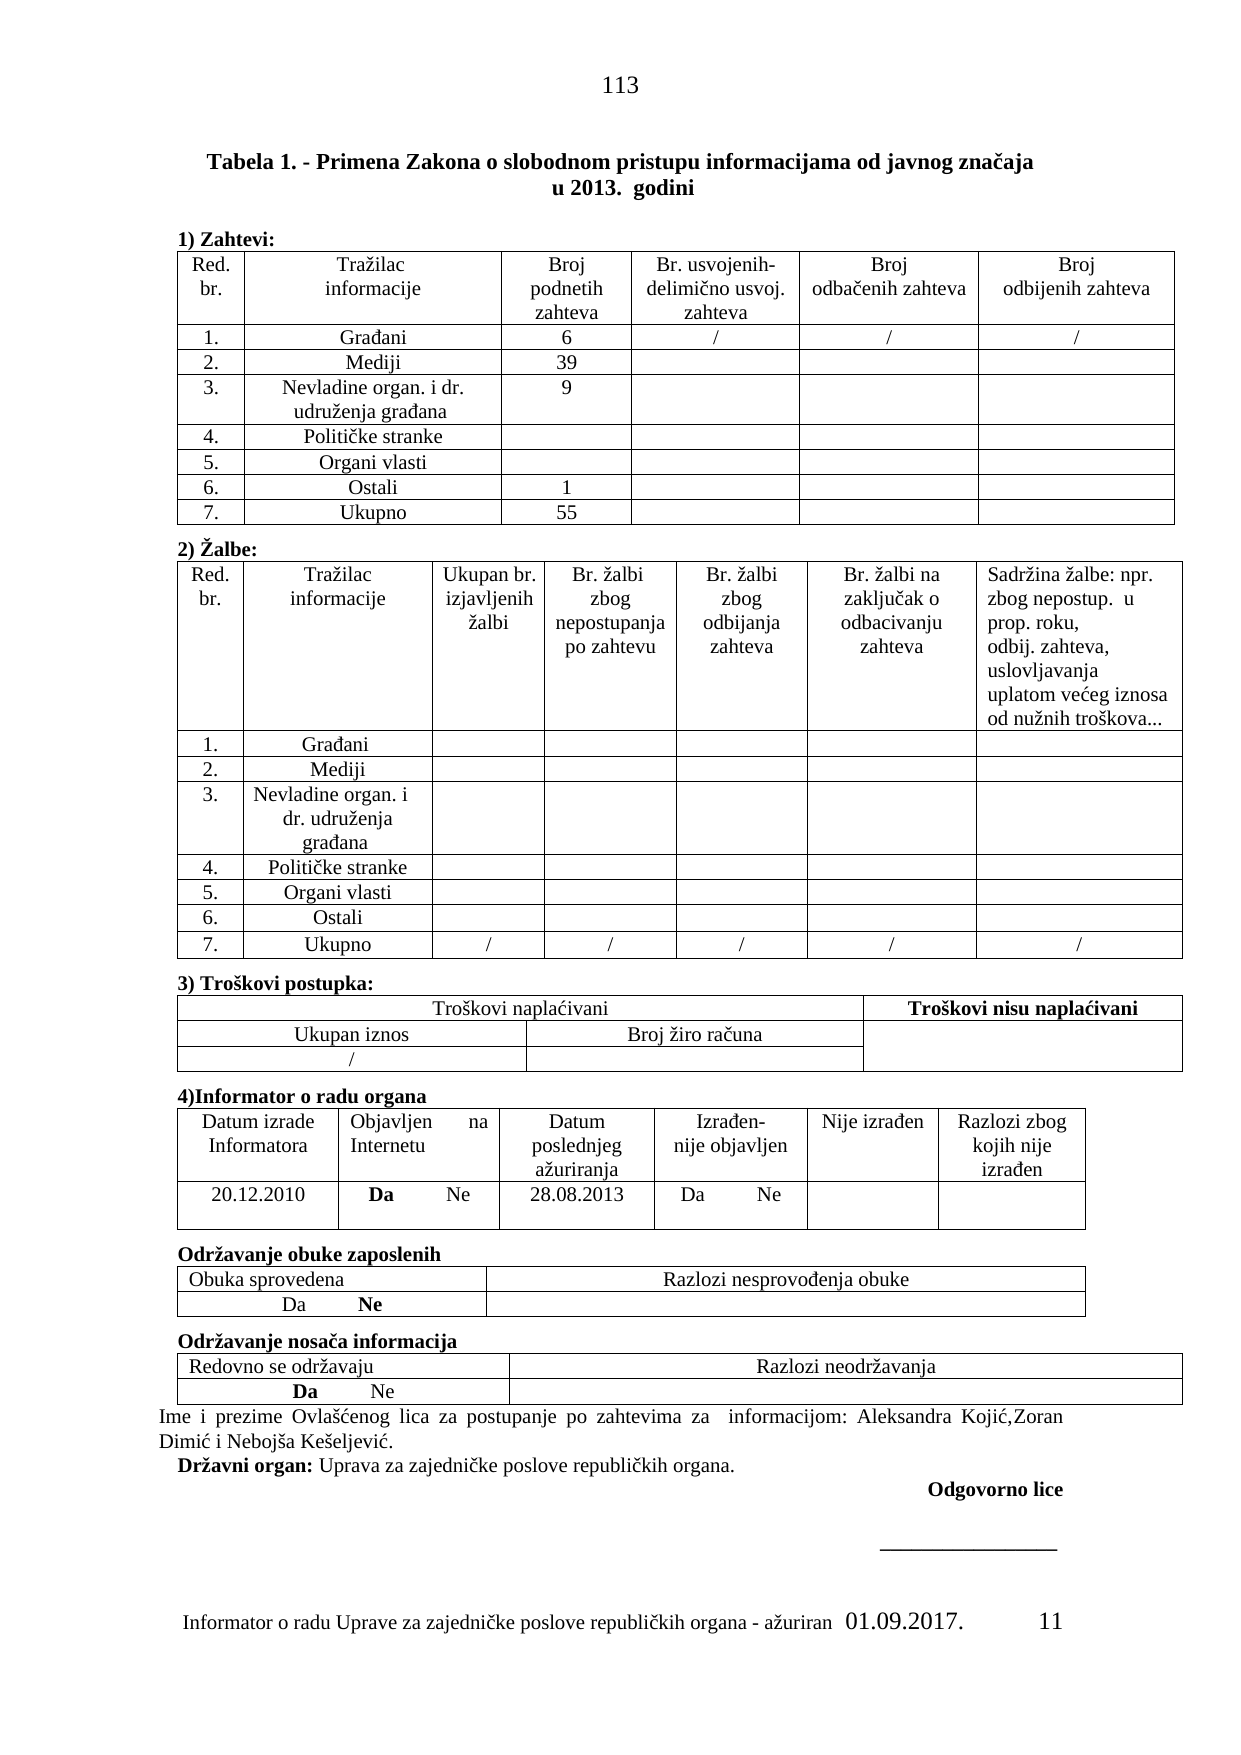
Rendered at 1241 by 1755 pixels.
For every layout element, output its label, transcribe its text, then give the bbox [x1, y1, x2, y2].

table_cell [433, 880, 544, 904]
table_cell [939, 1182, 1085, 1229]
table_cell [808, 731, 976, 756]
table_header Troškovi naplaćivani [178, 996, 863, 1020]
table_cell [632, 450, 799, 474]
table_cell / [800, 325, 978, 349]
table_cell [979, 475, 1174, 499]
table_cell / [632, 325, 799, 349]
table_cell Nevladine organ. i dr. udruženja građana [244, 782, 432, 854]
table_cell 4. [178, 425, 244, 448]
text Održavanje nosača informacija [177, 1329, 1063, 1353]
table_cell Građani [244, 731, 432, 756]
table_cell 5. [178, 450, 244, 474]
text Odgovorno lice [177, 1477, 1063, 1501]
table_cell 3. [178, 782, 243, 854]
table_cell Da Ne [655, 1182, 807, 1229]
table_header Red.br. [178, 252, 244, 324]
table_cell Ukupan iznos [178, 1021, 526, 1046]
table_cell Mediji [244, 757, 432, 781]
table_header Redovno se održavaju [178, 1354, 509, 1378]
table_cell [808, 905, 976, 931]
table_cell [677, 782, 807, 854]
table_header Br. žalbi zbog nepostupanja po zahtevu [545, 562, 676, 730]
table_cell Da Ne [178, 1379, 509, 1403]
text 4)Informator o radu organa [177, 1084, 1063, 1108]
table_cell [632, 425, 799, 448]
table_cell / [977, 932, 1182, 958]
table_header Ukupan br. izjavlјenih žalbi [433, 562, 544, 730]
table_header Datum poslednjeg ažuriranja [500, 1109, 654, 1181]
table_header Tražilac informacije [244, 562, 432, 730]
table_cell [677, 905, 807, 931]
table_header Broj odbijenih zahteva [979, 252, 1174, 324]
table_cell [545, 782, 676, 854]
table_cell 1. [178, 325, 244, 349]
table_header Razlozi nesprovođenja obuke [487, 1267, 1085, 1291]
table_cell [632, 375, 799, 423]
table_cell [808, 855, 976, 879]
table_cell [800, 450, 978, 474]
table_header Razlozi neodržavanja [510, 1354, 1182, 1378]
table_header Br. žalbi na zaklјučak o odbacivanju zahteva [808, 562, 976, 730]
table_header Br. usvojenih- delimično usvoj. zahteva [632, 252, 799, 324]
table_cell [800, 350, 978, 374]
table_header Razlozi zbog kojih nije izrađen [939, 1109, 1085, 1181]
table_cell 6. [178, 905, 243, 931]
table_cell [800, 500, 978, 524]
table_cell [545, 880, 676, 904]
table_cell [808, 1182, 938, 1229]
table_cell [979, 450, 1174, 474]
table_cell Da Ne [178, 1292, 486, 1316]
table_cell [545, 905, 676, 931]
table_cell [800, 425, 978, 448]
table_cell Ostali [245, 475, 501, 499]
table_cell / [545, 932, 676, 958]
table_cell 1 [502, 475, 631, 499]
table_cell Ukupno [245, 500, 501, 524]
table_header Br. žalbi zbog odbijanja zahteva [677, 562, 807, 730]
table_cell [433, 855, 544, 879]
table_cell 9 [502, 375, 631, 423]
table_cell [433, 757, 544, 781]
table_cell [977, 905, 1182, 931]
table_header Tražilac informacije [245, 252, 501, 324]
table_cell 5. [178, 880, 243, 904]
table_cell [433, 782, 544, 854]
table_cell [979, 350, 1174, 374]
table_cell 2. [178, 757, 243, 781]
table_cell [502, 425, 631, 448]
table_cell 28.08.2013 [500, 1182, 654, 1229]
table_cell / [677, 932, 807, 958]
text Tabela 1. - Primena Zakona o slobodnom pristupu informacijama od javnog značaja [177, 148, 1063, 174]
table_cell [979, 375, 1174, 423]
table_header Nije izrađen [808, 1109, 938, 1181]
table_cell Nevladine organ. i dr. udruženja građana [245, 375, 501, 423]
table_cell Ukupno [244, 932, 432, 958]
table_cell 6. [178, 475, 244, 499]
text 1) Zahtevi: [177, 227, 1063, 251]
table_cell [527, 1047, 863, 1071]
table_cell [979, 425, 1174, 448]
table_cell 4. [178, 855, 243, 879]
table_cell / [178, 1047, 526, 1071]
table_cell [632, 500, 799, 524]
table_cell Ostali [244, 905, 432, 931]
table_cell [979, 500, 1174, 524]
table_cell [808, 880, 976, 904]
table_cell Organi vlasti [244, 880, 432, 904]
table_header Troškovi nisu naplaćivani [864, 996, 1182, 1020]
table_header Sadržina žalbe: npr. zbog nepostup. u prop. roku, odbij. zahteva, uslovlјavanja uplatom većeg iznosa od nužnih troškova... [977, 562, 1182, 730]
text Ime i prezime Ovlašćenog lica za postupanje po zahtevima za informacijom: Aleksandra Kojić,Zoran Dimić i Nebojša Kešelјević. [158, 1404, 1063, 1453]
table_cell Političke stranke [245, 425, 501, 448]
table_cell [433, 731, 544, 756]
table_cell Da Ne [339, 1182, 499, 1229]
table_cell [808, 782, 976, 854]
table_cell / [979, 325, 1174, 349]
table_cell Političke stranke [244, 855, 432, 879]
table_cell [977, 855, 1182, 879]
table_header Objavlјen na Internetu [339, 1109, 499, 1181]
table_cell 20.12.2010 [178, 1182, 338, 1229]
table_cell 1. [178, 731, 243, 756]
table_cell [545, 731, 676, 756]
table_cell 39 [502, 350, 631, 374]
table_cell Građani [245, 325, 501, 349]
table_cell 3. [178, 375, 244, 423]
text _________________ [177, 1525, 1063, 1553]
table_header Obuka sprovedena [178, 1267, 486, 1291]
table_cell [677, 880, 807, 904]
table_header Broj podnetih zahteva [502, 252, 631, 324]
text u 2013. godini [177, 174, 1063, 200]
table_cell [632, 475, 799, 499]
table_cell [632, 350, 799, 374]
table_cell 55 [502, 500, 631, 524]
text 2) Žalbe: [177, 537, 1063, 561]
table_cell 7. [178, 500, 244, 524]
table_cell 7. [178, 932, 243, 958]
table_cell [433, 905, 544, 931]
table_header Datum izrade Informatora [178, 1109, 338, 1181]
table_cell [808, 757, 976, 781]
table_cell 6 [502, 325, 631, 349]
table_cell [545, 855, 676, 879]
table_cell [864, 1021, 1182, 1071]
table_cell [677, 731, 807, 756]
table_cell [977, 731, 1182, 756]
table_cell [502, 450, 631, 474]
table_cell / [808, 932, 976, 958]
table_header Izrađen- nije objavlјen [655, 1109, 807, 1181]
table_cell [677, 855, 807, 879]
table_cell [510, 1379, 1182, 1403]
text Održavanje obuke zaposlenih [177, 1242, 1063, 1266]
text Državni organ: Uprava za zajedničke poslove republičkih organa. [177, 1453, 1063, 1477]
table_cell 2. [178, 350, 244, 374]
table_cell [487, 1292, 1085, 1316]
table_cell Broj žiro računa [527, 1021, 863, 1046]
table_header Red. br. [178, 562, 243, 730]
table_cell [677, 757, 807, 781]
table_cell [545, 757, 676, 781]
table_cell [977, 757, 1182, 781]
table_cell [800, 375, 978, 423]
text 3) Troškovi postupka: [177, 971, 1063, 995]
table_cell [977, 880, 1182, 904]
table_cell [977, 782, 1182, 854]
table_cell Mediji [245, 350, 501, 374]
table_cell [800, 475, 978, 499]
table_cell Organi vlasti [245, 450, 501, 474]
table_cell / [433, 932, 544, 958]
table_header Broj odbačenih zahteva [800, 252, 978, 324]
